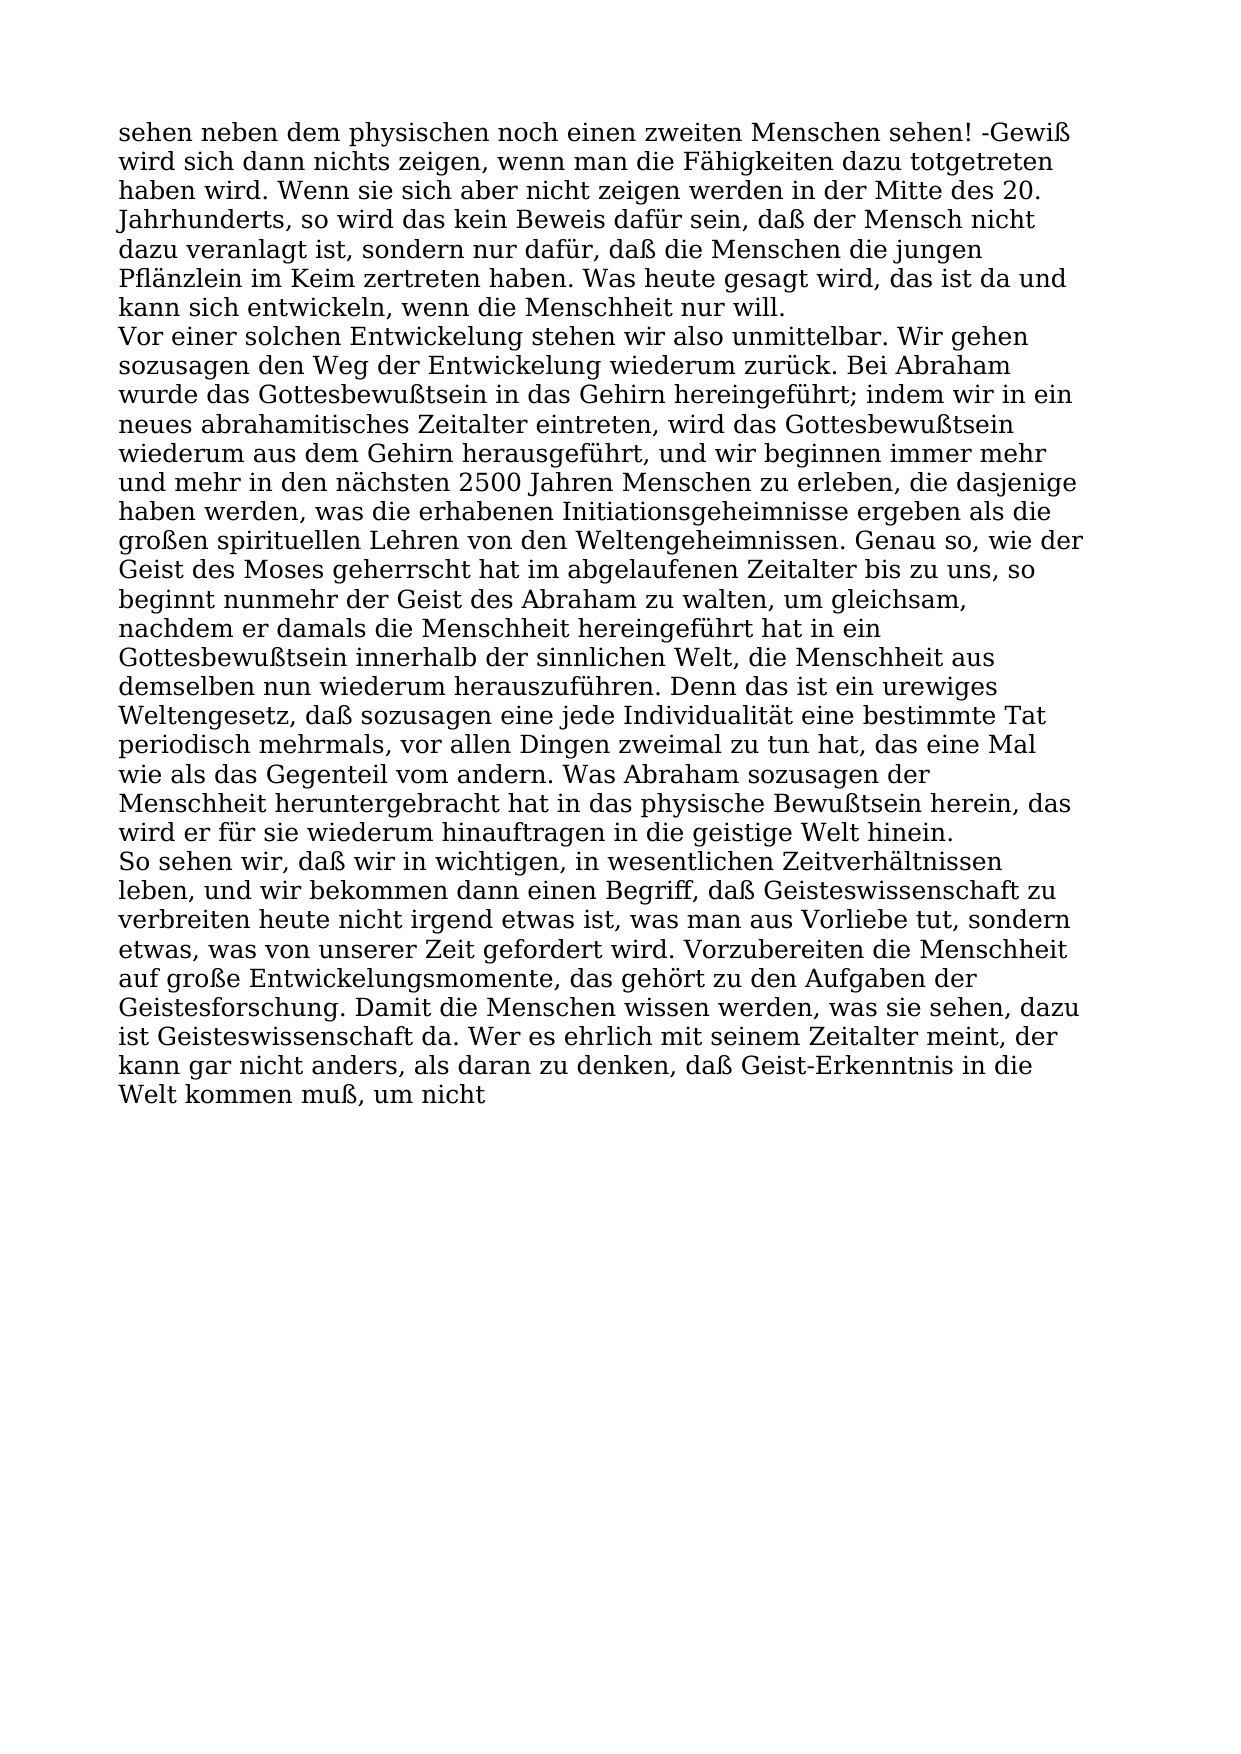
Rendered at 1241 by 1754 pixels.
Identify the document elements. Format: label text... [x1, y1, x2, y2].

text demselben nun wiederum herauszuführen. Denn das ist ein urewiges [118, 672, 1122, 701]
text auf große Entwickelungsmomente, das gehört zu den Aufgaben der [118, 964, 1122, 993]
text wird er für sie wiederum hinauftragen in die geistige Welt hinein. [118, 818, 1122, 847]
text Geist des Moses geherrscht hat im abgelaufenen Zeitalter bis zu uns, so [118, 556, 1122, 585]
text neues abrahamitisches Zeitalter eintreten, wird das Gottesbewußtsein [118, 410, 1122, 439]
text wurde das Gottesbewußtsein in das Gehirn hereingeführt; indem wir in ein [118, 381, 1122, 410]
text sozusagen den Weg der Entwickelung wiederum zurück. Bei Abraham [118, 351, 1122, 381]
text sehen neben dem physischen noch einen zweiten Menschen sehen! -Gewiß [118, 118, 1122, 147]
text verbreiten heute nicht irgend etwas ist, was man aus Vorliebe tut, sondern [118, 906, 1122, 935]
text kann sich entwickeln, wenn die Menschheit nur will. [118, 293, 1122, 322]
text etwas, was von unserer Zeit gefordert wird. Vorzubereiten die Menschheit [118, 935, 1122, 964]
text kann gar nicht anders, als daran zu denken, daß Geist-Erkenntnis in die [118, 1051, 1122, 1081]
text Pflänzlein im Keim zertreten haben. Was heute gesagt wird, das ist da und [118, 264, 1122, 293]
text haben wird. Wenn sie sich aber nicht zeigen werden in der Mitte des 20. [118, 176, 1122, 206]
text Welt kommen muß, um nicht [118, 1081, 1122, 1110]
text wird sich dann nichts zeigen, wenn man die Fähigkeiten dazu totgetreten [118, 147, 1122, 176]
text beginnt nunmehr der Geist des Abraham zu walten, um gleichsam, [118, 585, 1122, 614]
text Geistesforschung. Damit die Menschen wissen werden, was sie sehen, dazu [118, 993, 1122, 1022]
text dazu veranlagt ist, sondern nur dafür, daß die Menschen die jungen [118, 235, 1122, 264]
text wie als das Gegenteil vom andern. Was Abraham sozusagen der [118, 760, 1122, 789]
text Menschheit heruntergebracht hat in das physische Bewußtsein herein, das [118, 789, 1122, 818]
text nachdem er damals die Menschheit hereingeführt hat in ein [118, 614, 1122, 643]
text leben, und wir bekommen dann einen Begriff, daß Geisteswissenschaft zu [118, 876, 1122, 906]
text Weltengesetz, daß sozusagen eine jede Individualität eine bestimmte Tat [118, 701, 1122, 731]
text Gottesbewußtsein innerhalb der sinnlichen Welt, die Menschheit aus [118, 643, 1122, 672]
text Jahrhunderts, so wird das kein Beweis dafür sein, daß der Mensch nicht [118, 206, 1122, 235]
text So sehen wir, daß wir in wichtigen, in wesentlichen Zeitverhältnissen [118, 847, 1122, 876]
text wiederum aus dem Gehirn herausgeführt, und wir beginnen immer mehr [118, 439, 1122, 468]
text ist Geisteswissenschaft da. Wer es ehrlich mit seinem Zeitalter meint, der [118, 1022, 1122, 1051]
text haben werden, was die erhabenen Initiationsgeheimnisse ergeben als die [118, 497, 1122, 526]
text Vor einer solchen Entwickelung stehen wir also unmittelbar. Wir gehen [118, 322, 1122, 351]
text periodisch mehrmals, vor allen Dingen zweimal zu tun hat, das eine Mal [118, 731, 1122, 760]
text und mehr in den nächsten 2500 Jahren Menschen zu erleben, die dasjenige [118, 468, 1122, 497]
text großen spirituellen Lehren von den Weltengeheimnissen. Genau so, wie der [118, 526, 1122, 556]
